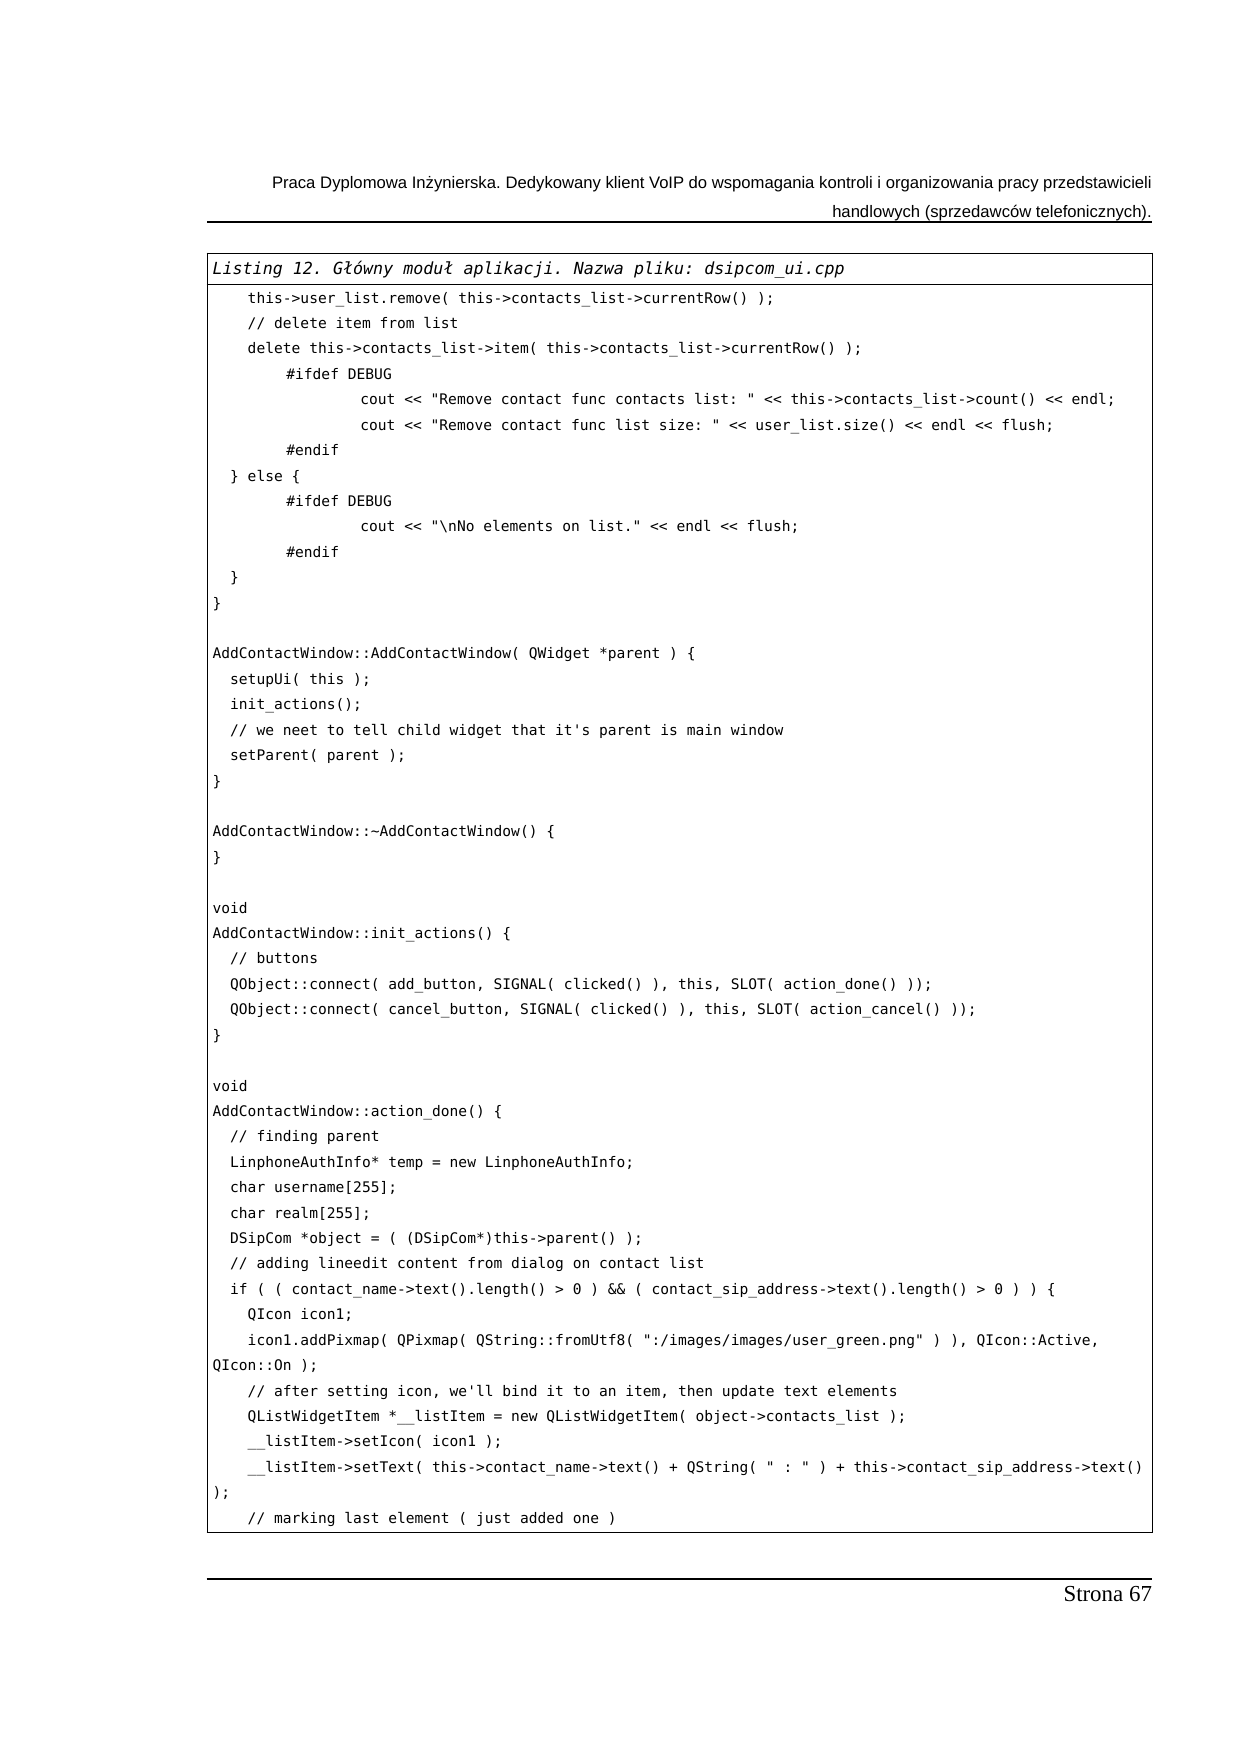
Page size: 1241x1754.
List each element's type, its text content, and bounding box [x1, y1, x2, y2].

table_header Listing 12. Główny moduł aplikacji. Nazwa pliku: dsipcom_ui.cpp [208, 254, 1152, 284]
table_cell this->user_list.remove( this->contacts_list->currentRow() ); // delete item from list delete this->contacts_list->item( this->contacts_list->currentRow() ); #ifdef DEBUG cout << "Remove contact func contacts list: " << this->contacts_list->count() << endl; cout << "Remove contact func list size: " << user_list.size() << endl << flush; #endif } else { #ifdef DEBUG cout << "\nNo elements on list." << endl << flush; #endif } } AddContactWindow::AddContactWindow( QWidget *parent ) { setupUi( this ); init_actions(); // we neet to tell child widget that it's parent is main window setParent( parent ); } AddContactWindow::~AddContactWindow() { } void AddContactWindow::init_actions() { // buttons QObject::connect( add_button, SIGNAL( clicked() ), this, SLOT( action_done() )); QObject::connect( cancel_button, SIGNAL( clicked() ), this, SLOT( action_cancel() )); } void AddContactWindow::action_done() { // finding parent LinphoneAuthInfo* temp = new LinphoneAuthInfo; char username[255]; char realm[255]; DSipCom *object = ( (DSipCom*)this->parent() ); // adding lineedit content from dialog on contact list if ( ( contact_name->text().length() > 0 ) && ( contact_sip_address->text().length() > 0 ) ) { QIcon icon1; icon1.addPixmap( QPixmap( QString::fromUtf8( ":/images/images/user_green.png" ) ), QIcon::Active, QIcon::On ); // after setting icon, we'll bind it to an item, then update text elements QListWidgetItem *__listItem = new QListWidgetItem( object->contacts_list ); __listItem->setIcon( icon1 ); __listItem->setText( this->contact_name->text() + QString( " : " ) + this->contact_sip_address->text() ); // marking last element ( just added one ) [208, 285, 1152, 1532]
